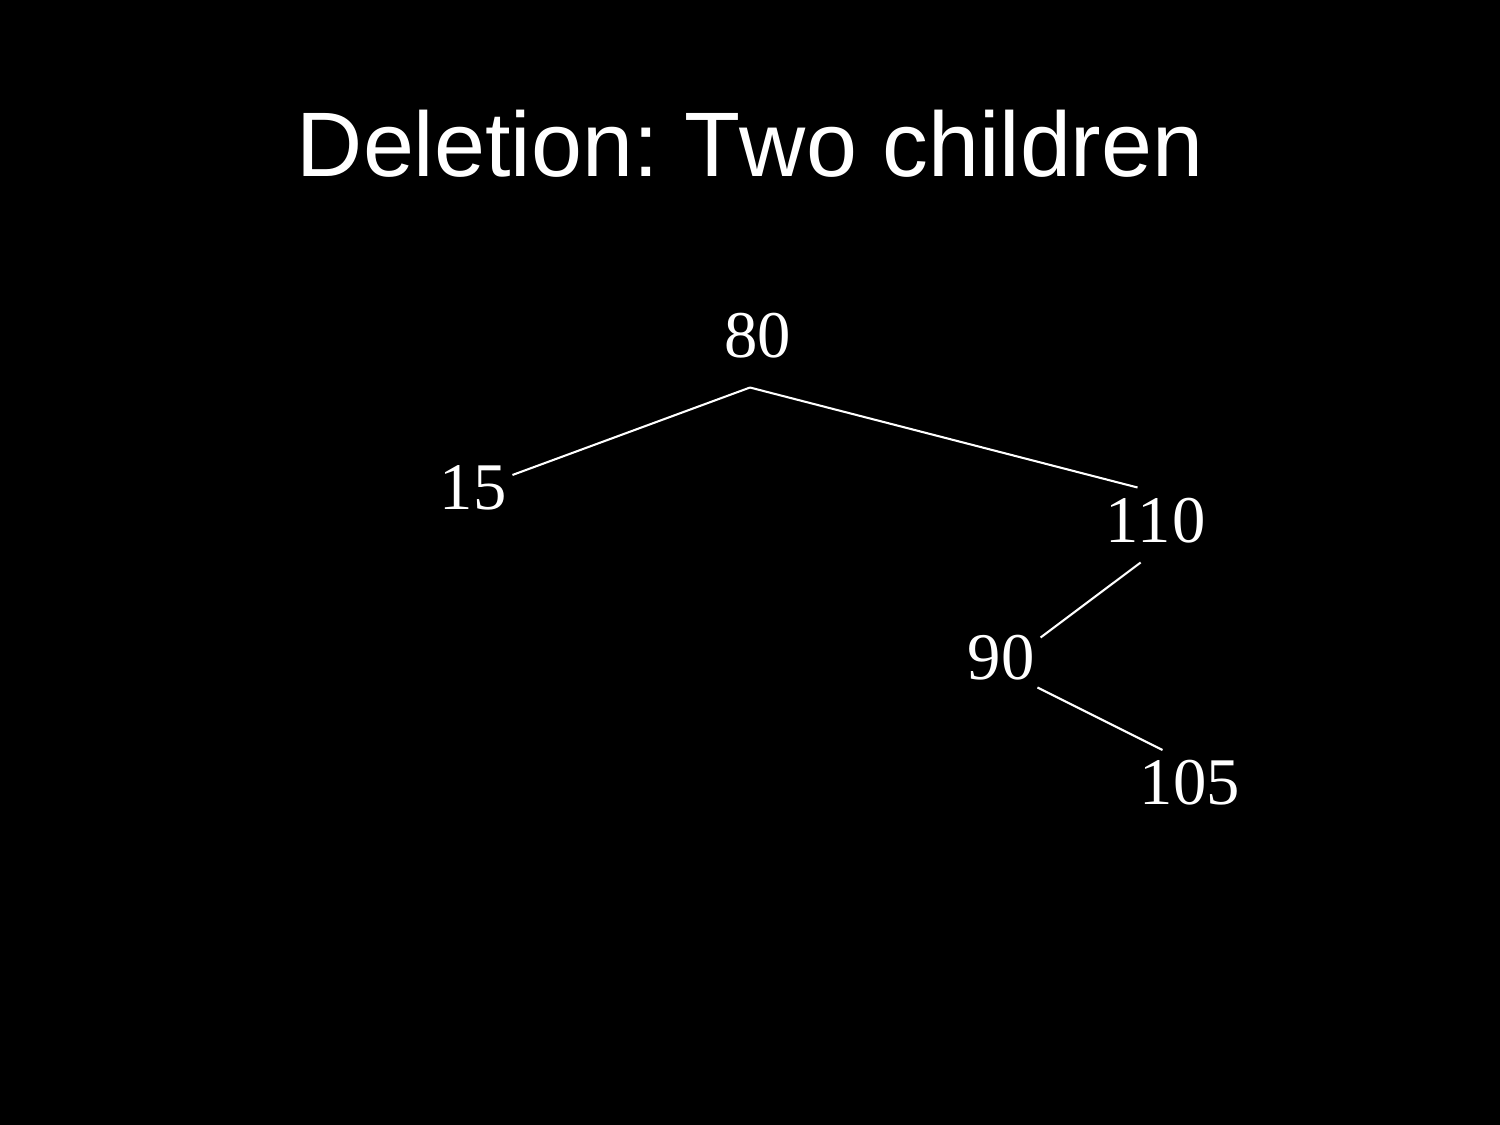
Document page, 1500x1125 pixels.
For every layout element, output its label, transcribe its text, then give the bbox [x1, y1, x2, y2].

text_box 15 [425, 442, 522, 532]
text_box 110 [1090, 474, 1221, 565]
text_box 90 [953, 612, 1050, 702]
title Deletion: Two children [22, 50, 1480, 240]
text_box 105 [1125, 737, 1256, 827]
text_box 80 [709, 290, 807, 381]
